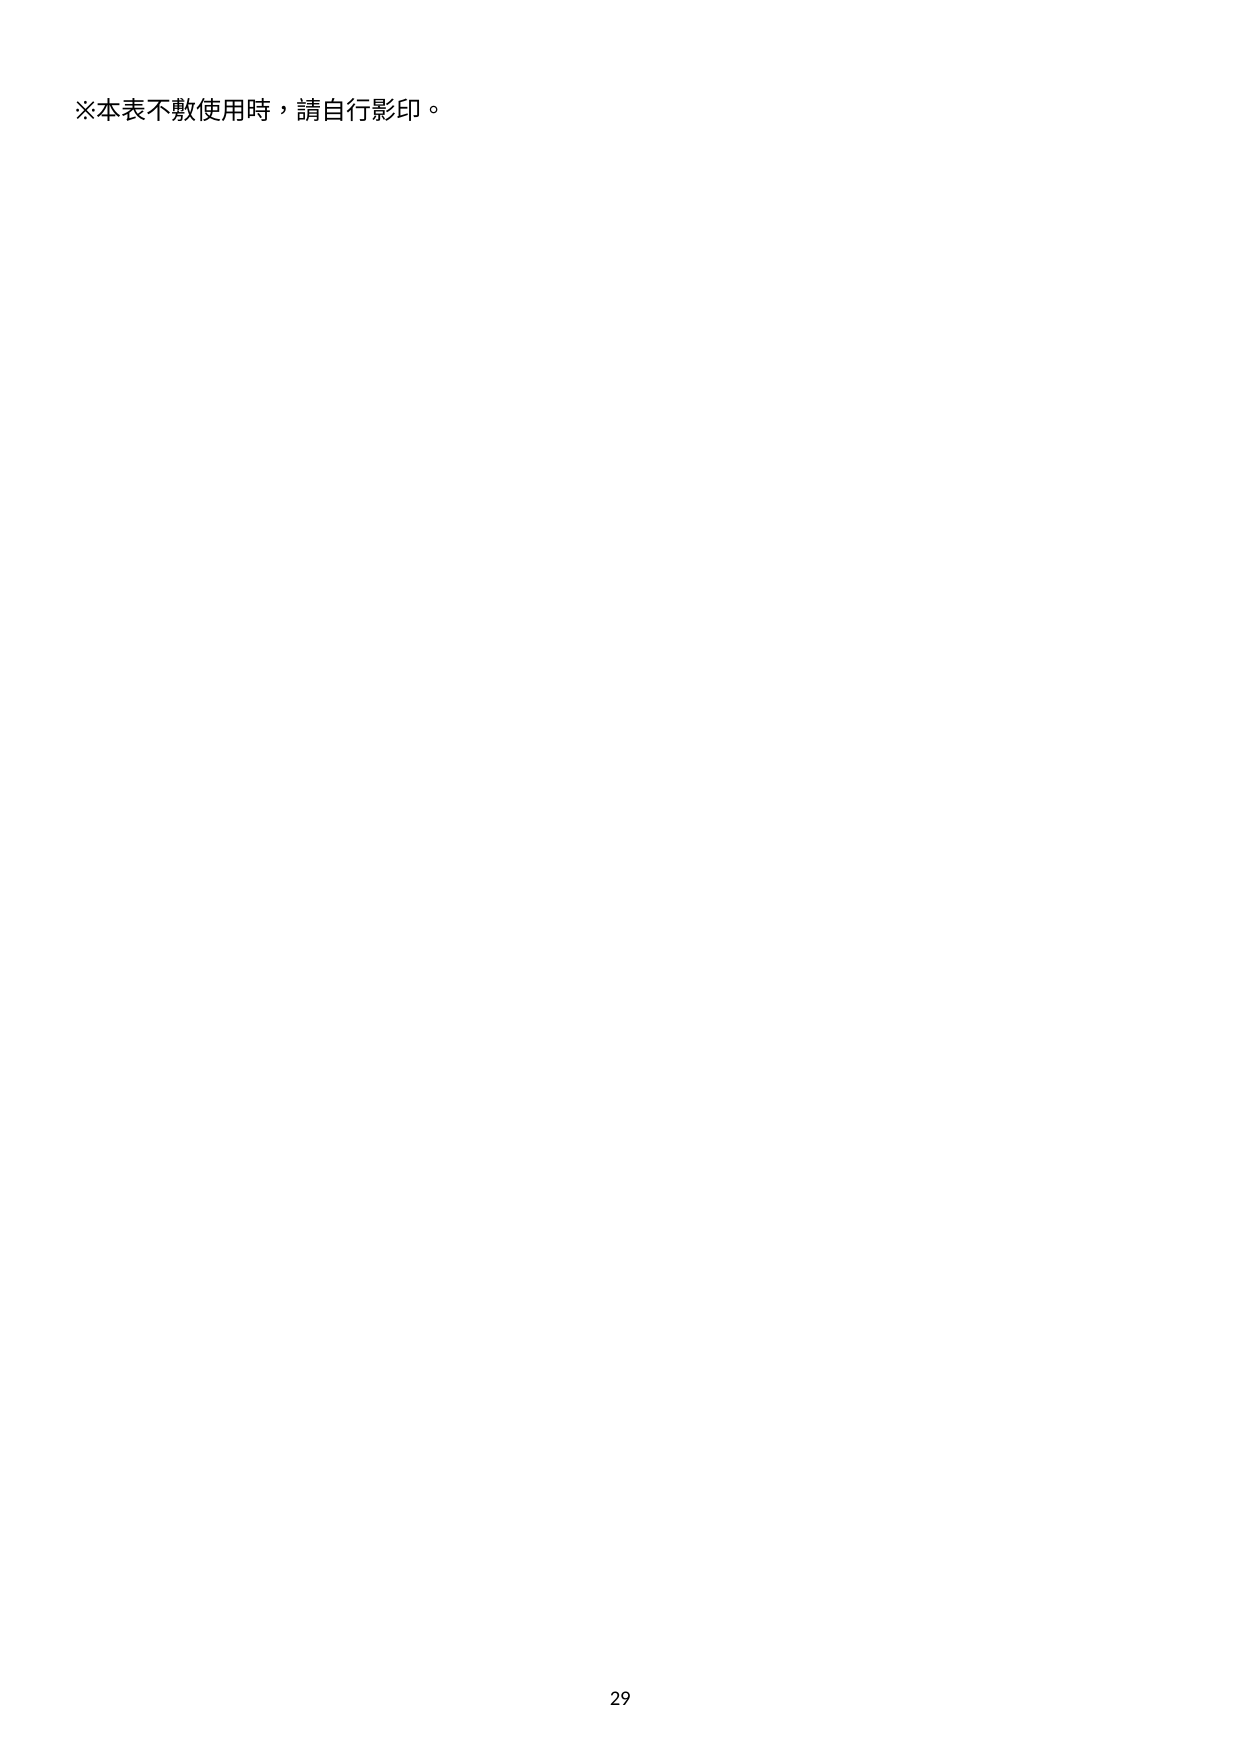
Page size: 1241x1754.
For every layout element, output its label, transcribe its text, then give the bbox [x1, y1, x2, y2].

text ※本表不敷使用時，請自行影印。 [75, 89, 1165, 127]
